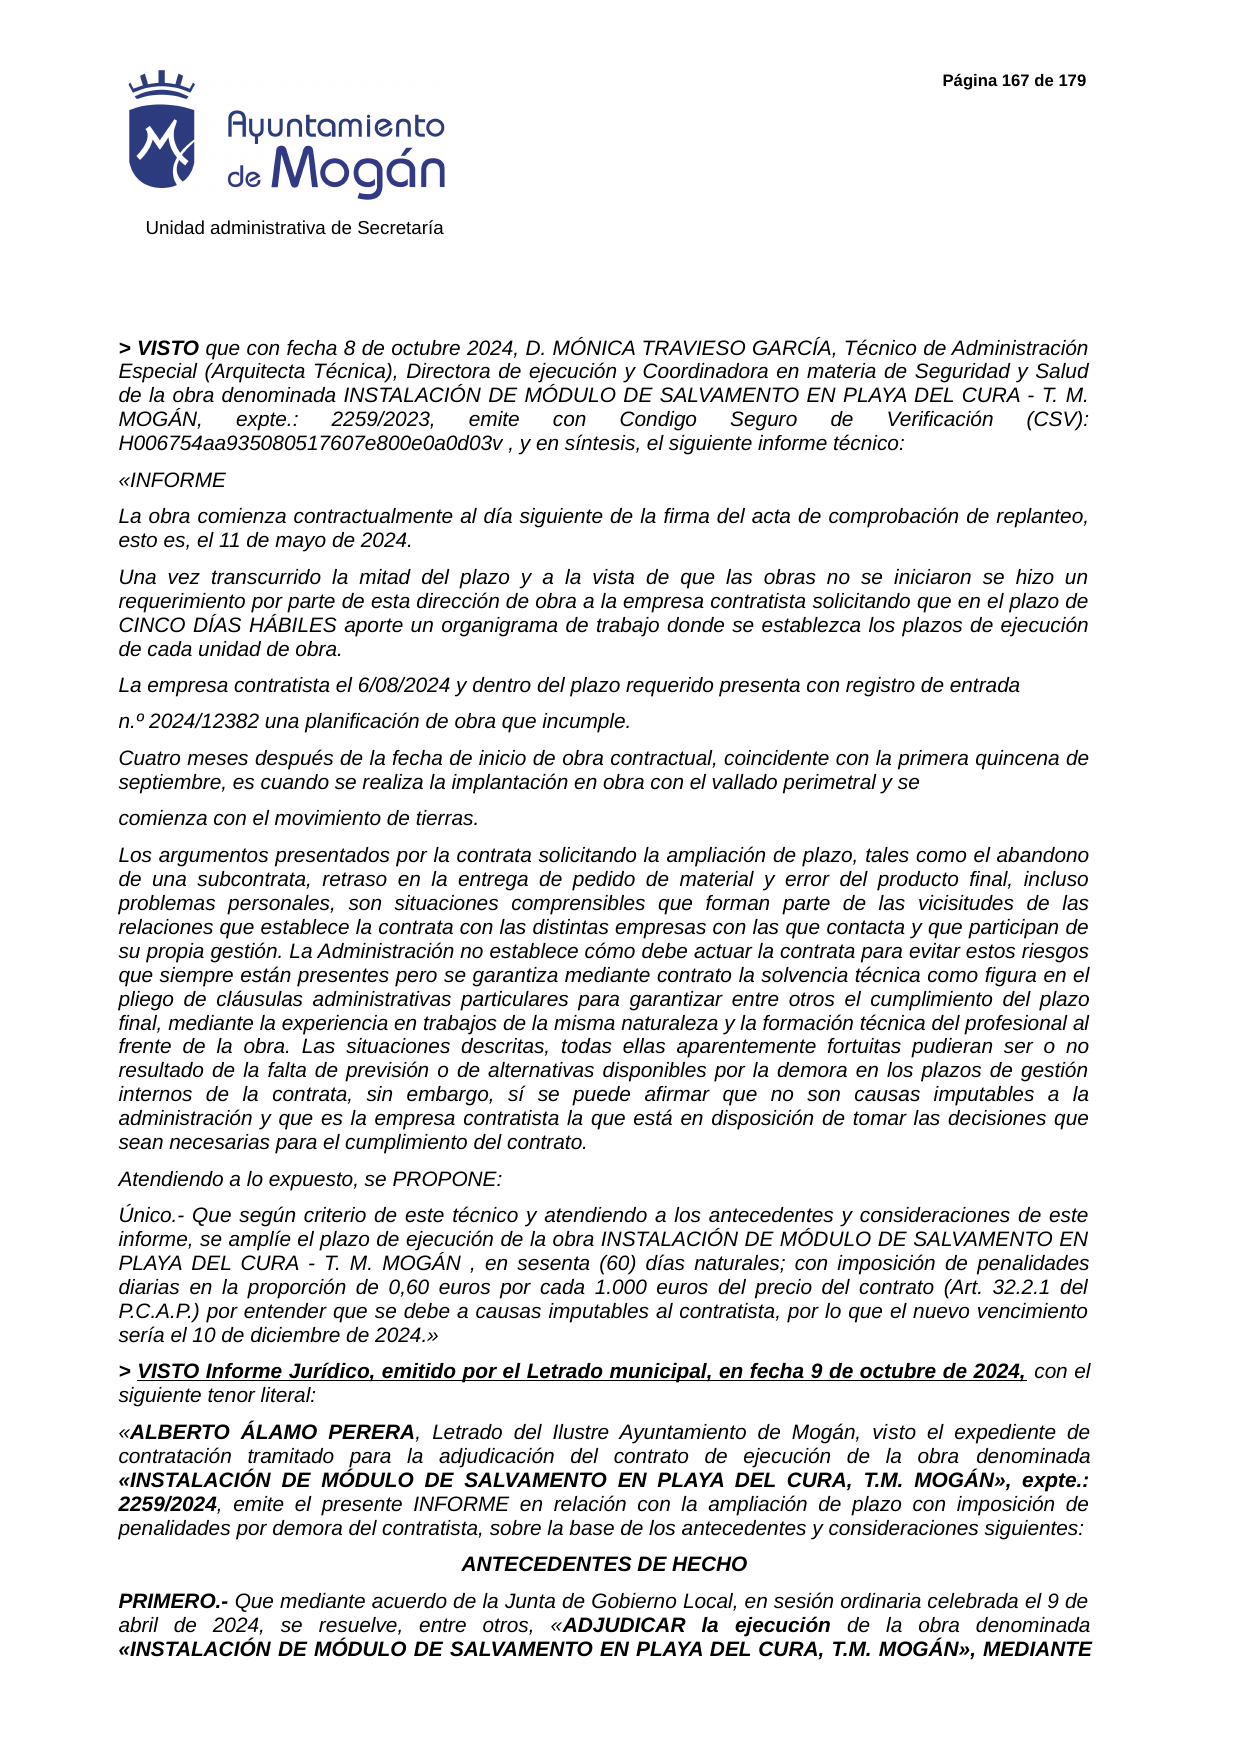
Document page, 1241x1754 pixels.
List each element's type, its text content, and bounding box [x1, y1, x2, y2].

text Único.- Que según criterio de este técnico y atendiendo a los antecedentes y consideraciones de este informe, se amplíe el plazo de ejecución de la obra INSTALACIÓN DE MÓDULO DE SALVAMENTO EN PLAYA DEL CURA - T. M. MOGÁN , en sesenta (60) días naturales; con imposición de penalidades diarias en la proporción de 0,60 euros por cada 1.000 euros del precio del contrato (Art. 32.2.1 del P.C.A.P.) por entender que se debe a causas imputables al contratista, por lo que el nuevo vencimiento sería el 10 de diciembre de 2024.» [118, 1203, 1092, 1347]
text n.º 2024/12382 una planificación de obra que incumple. [118, 709, 1092, 733]
text ANTECEDENTES DE HECHO [118, 1552, 1092, 1576]
text comienza con el movimiento de tierras. [118, 806, 1092, 830]
text La empresa contratista el 6/08/2024 y dentro del plazo requerido presenta con registro de entrada [118, 673, 1092, 697]
text > VISTO que con fecha 8 de octubre 2024, D. MÓNICA TRAVIESO GARCÍA, Técnico de Administración Especial (Arquitecta Técnica), Directora de ejecución y Coordinadora en materia de Seguridad y Salud de la obra denominada INSTALACIÓN DE MÓDULO DE SALVAMENTO EN PLAYA DEL CURA - T. M. MOGÁN, expte.: 2259/2023, emite con Condigo Seguro de Verificación (CSV): H006754aa935080517607e800e0a0d03v , y en síntesis, el siguiente informe técnico: [118, 335, 1092, 455]
text «INFORME [118, 468, 1092, 492]
text La obra comienza contractualmente al día siguiente de la firma del acta de comprobación de replanteo, esto es, el 11 de mayo de 2024. [118, 504, 1092, 552]
text «ALBERTO ÁLAMO PERERA, Letrado del Ilustre Ayuntamiento de Mogán, visto el expediente de contratación tramitado para la adjudicación del contrato de ejecución de la obra denominada «INSTALACIÓN DE MÓDULO DE SALVAMENTO EN PLAYA DEL CURA, T.M. MOGÁN», expte.: 2259/2024, emite el presente INFORME en relación con la ampliación de plazo con imposición de penalidades por demora del contratista, sobre la base de los antecedentes y consideraciones siguientes: [118, 1420, 1092, 1539]
text PRIMERO.- Que mediante acuerdo de la Junta de Gobierno Local, en sesión ordinaria celebrada el 9 de abril de 2024, se resuelve, entre otros, «ADJUDICAR la ejecución de la obra denominada «INSTALACIÓN DE MÓDULO DE SALVAMENTO EN PLAYA DEL CURA, T.M. MOGÁN», MEDIANTE [118, 1588, 1092, 1660]
text Cuatro meses después de la fecha de inicio de obra contractual, coincidente con la primera quincena de septiembre, es cuando se realiza la implantación en obra con el vallado perimetral y se [118, 746, 1092, 794]
text > VISTO Informe Jurídico, emitido por el Letrado municipal, en fecha 9 de octubre de 2024, con el siguiente tenor literal: [118, 1359, 1092, 1407]
text Atendiendo a lo expuesto, se PROPONE: [118, 1167, 1092, 1191]
text Los argumentos presentados por la contrata solicitando la ampliación de plazo, tales como el abandono de una subcontrata, retraso en la entrega de pedido de material y error del producto final, incluso problemas personales, son situaciones comprensibles que forman parte de las vicisitudes de las relaciones que establece la contrata con las distintas empresas con las que contacta y que participan de su propia gestión. La Administración no establece cómo debe actuar la contrata para evitar estos riesgos que siempre están presentes pero se garantiza mediante contrato la solvencia técnica como figura en el pliego de cláusulas administrativas particulares para garantizar entre otros el cumplimiento del plazo final, mediante la experiencia en trabajos de la misma naturaleza y la formación técnica del profesional al frente de la obra. Las situaciones descritas, todas ellas aparentemente fortuitas pudieran ser o no resultado de la falta de previsión o de alternativas disponibles por la demora en los plazos de gestión internos de la contrata, sin embargo, sí se puede afirmar que no son causas imputables a la administración y que es la empresa contratista la que está en disposición de tomar las decisiones que sean necesarias para el cumplimiento del contrato. [118, 843, 1092, 1154]
text Una vez transcurrido la mitad del plazo y a la vista de que las obras no se iniciaron se hizo un requerimiento por parte de esta dirección de obra a la empresa contratista solicitando que en el plazo de CINCO DÍAS HÁBILES aporte un organigrama de trabajo donde se establezca los plazos de ejecución de cada unidad de obra. [118, 564, 1092, 660]
picture [128, 70, 445, 206]
